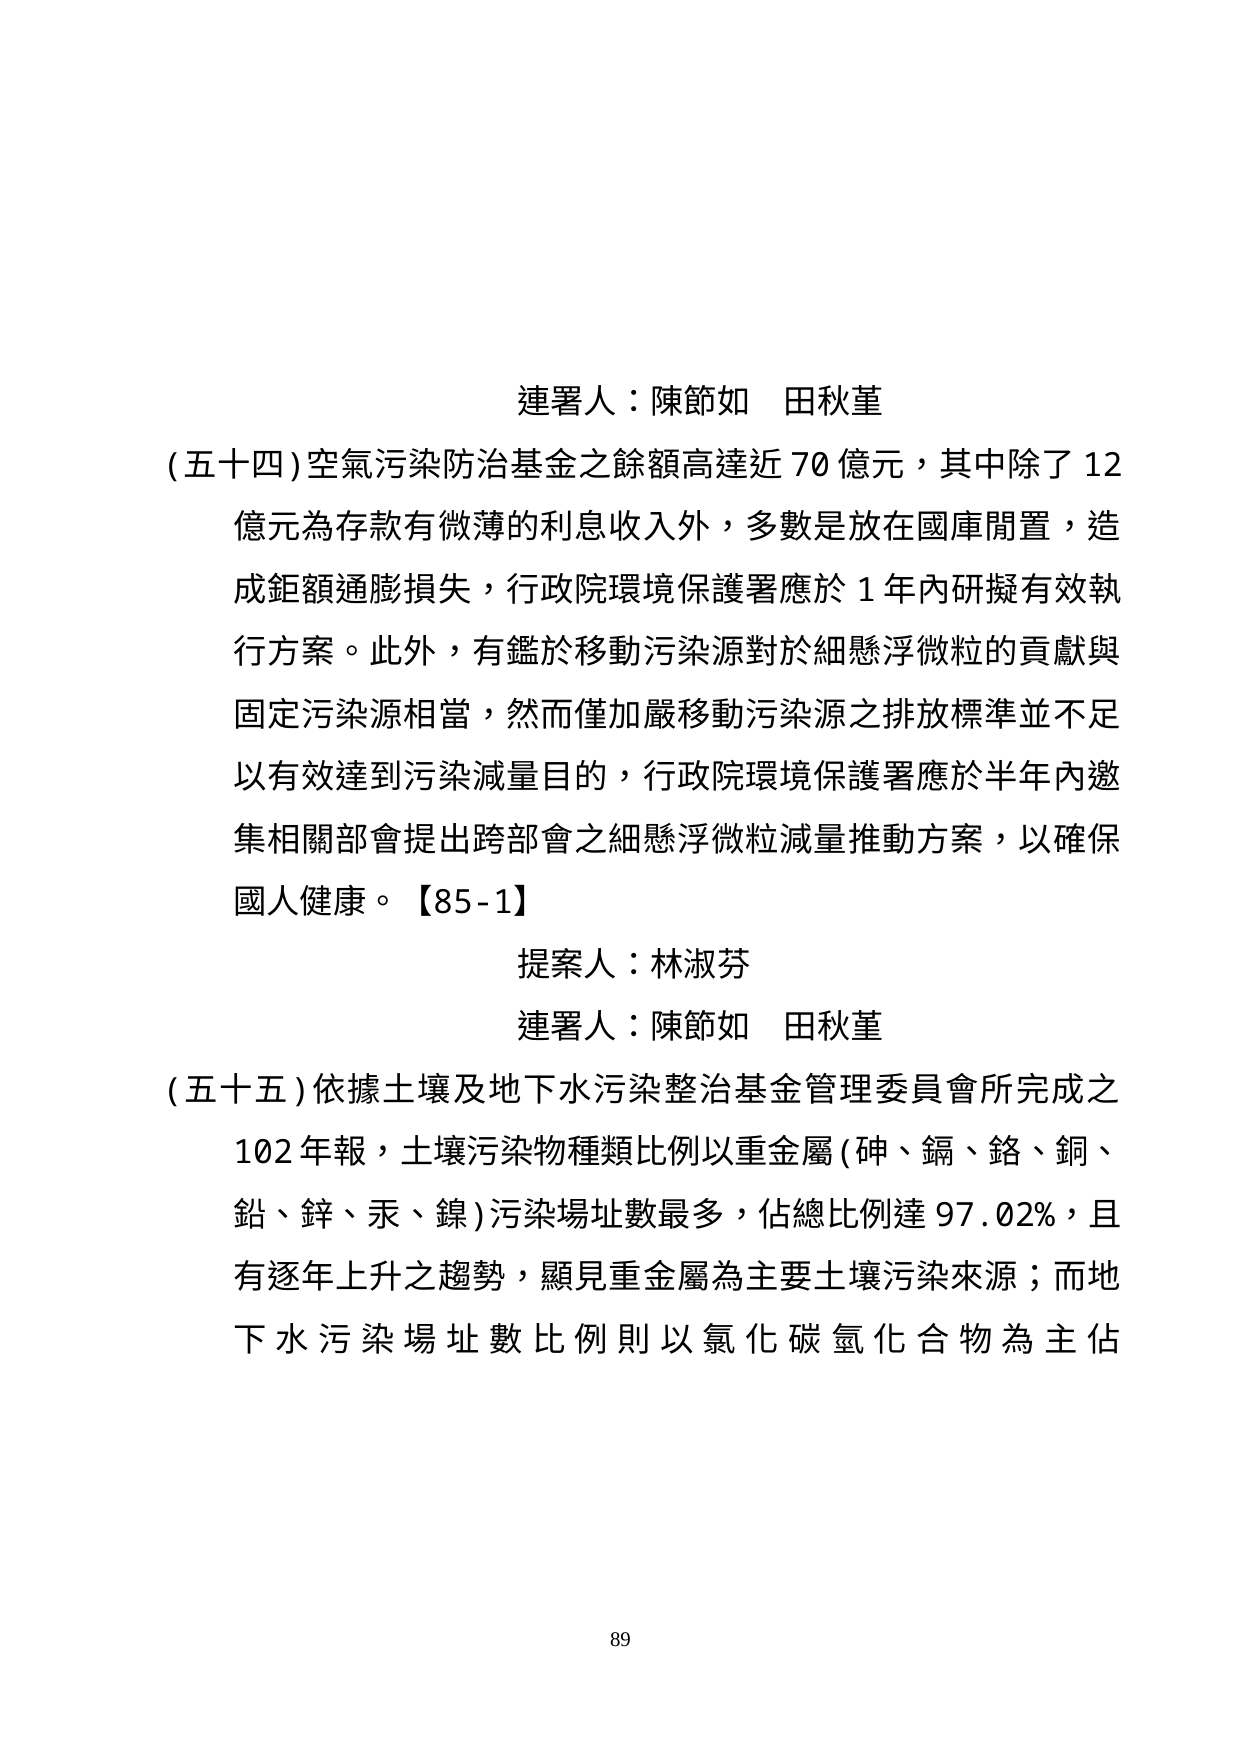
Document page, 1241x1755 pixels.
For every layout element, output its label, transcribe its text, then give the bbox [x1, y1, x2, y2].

text (五十四)空氣污染防治基金之餘額高達近70億元，其中除了12億元為存款有微薄的利息收入外，多數是放在國庫閒置，造成鉅額通膨損失，行政院環境保護署應於1年內研擬有效執行方案。此外，有鑑於移動污染源對於細懸浮微粒的貢獻與固定污染源相當，然而僅加嚴移動污染源之排放標準並不足以有效達到污染減量目的，行政院環境保護署應於半年內邀集相關部會提出跨部會之細懸浮微粒減量推動方案，以確保國人健康。【85-1】 [162, 420, 1122, 920]
text 提案人：林淑芬 [118, 920, 1122, 983]
text (五十五)依據土壤及地下水污染整治基金管理委員會所完成之102年報，土壤污染物種類比例以重金屬(砷、鎘、鉻、銅、鉛、鋅、汞、鎳)污染場址數最多，佔總比例達97.02%，且有逐年上升之趨勢，顯見重金屬為主要土壤污染來源；而地下水污染場址數比例則以氯化碳氫化合物為主佔 [162, 1045, 1122, 1358]
text 連署人：陳節如 田秋堇 [118, 358, 1122, 420]
text 連署人：陳節如 田秋堇 [118, 983, 1122, 1045]
